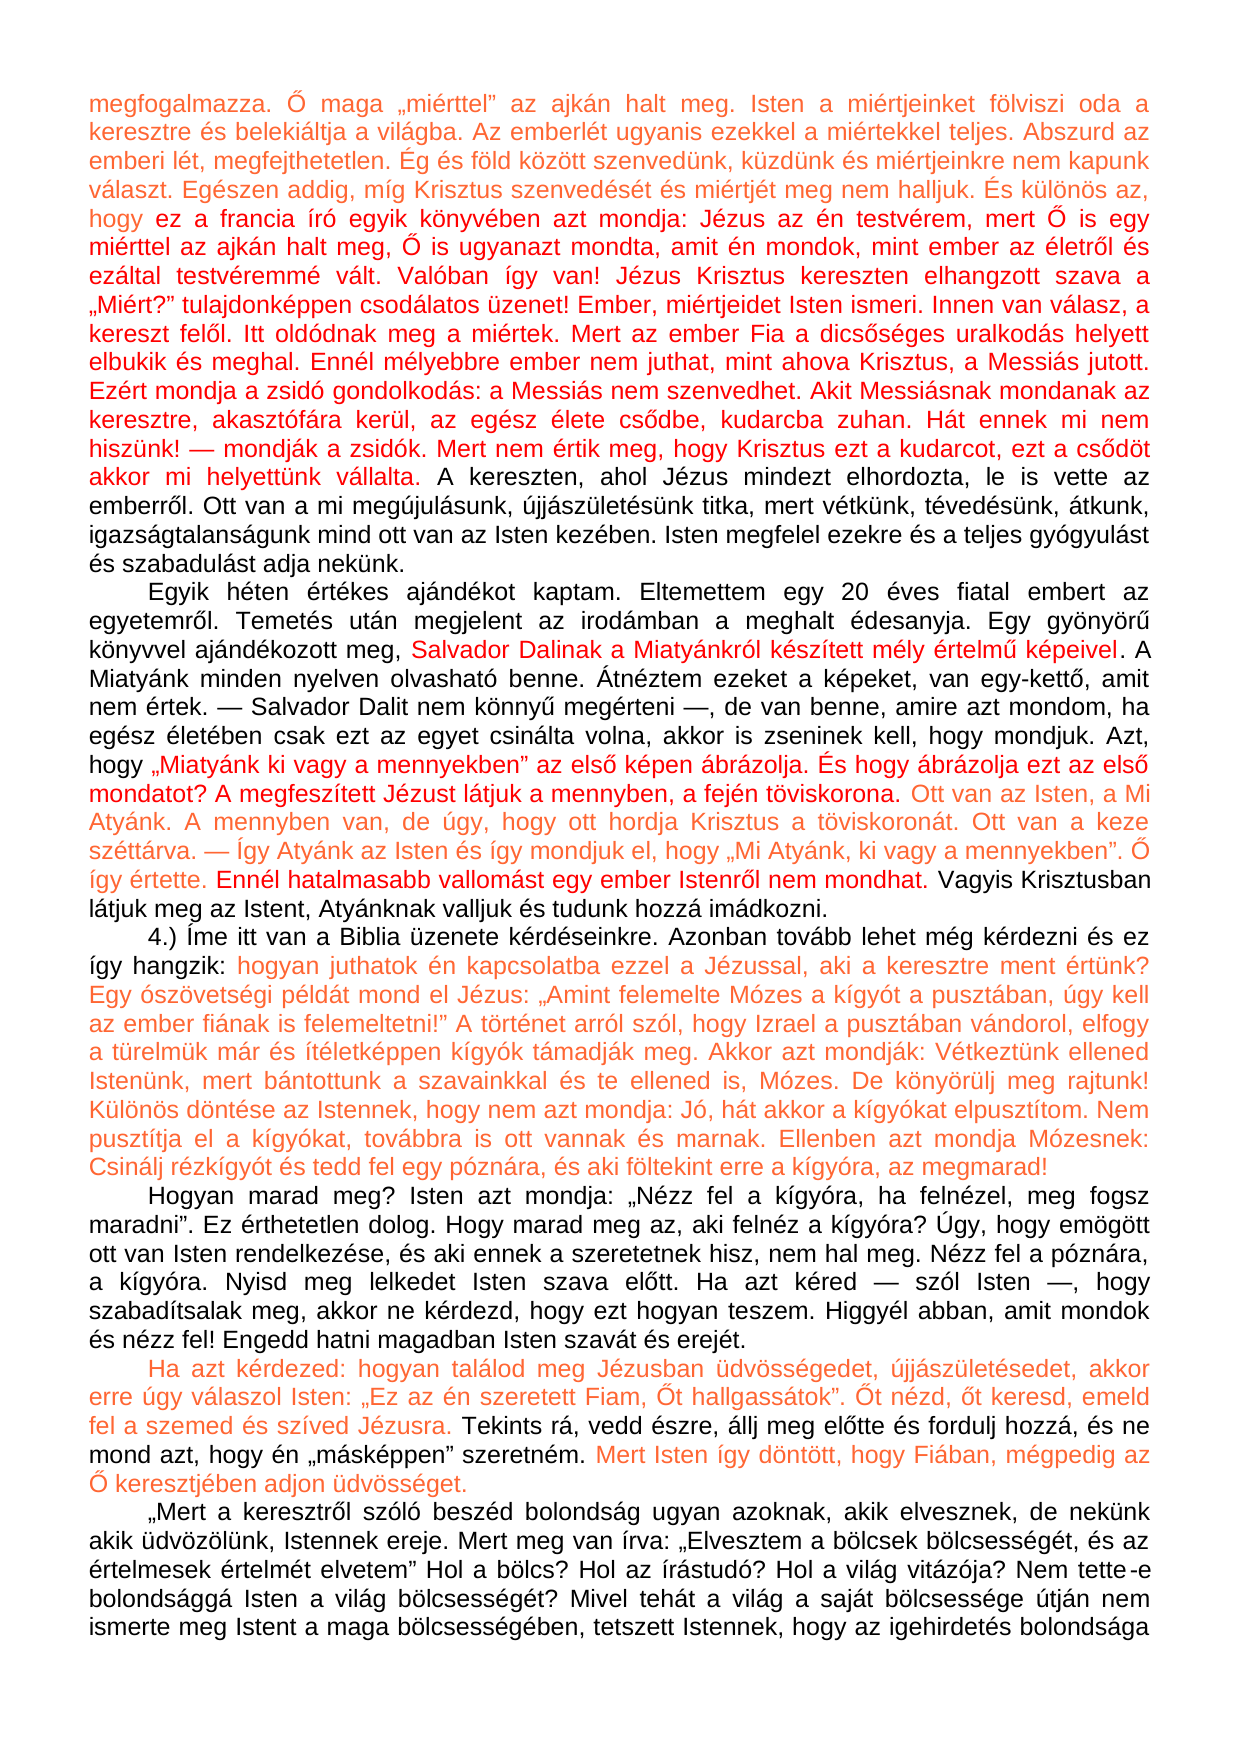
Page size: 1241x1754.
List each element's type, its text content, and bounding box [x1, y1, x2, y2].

text Ha azt kérdezed: hogyan találod meg Jézusban üdvösségedet, újjászületésedet, akkor erre úgy válaszol Isten: „Ez az én szeretett Fiam, Őt hallgassátok”. Őt nézd, őt keresd, emeld fel a szemed és szíved Jézusra. Tekints rá, vedd észre, állj meg előtte és fordulj hozzá, és ne mond azt, hogy én „másképpen” szeretném. Mert Isten így döntött, hogy Fiában, mégpedig az Ő keresztjében adjon üdvösséget. [88, 1353, 1152, 1497]
text „Mert a keresztről szóló beszéd bolondság ugyan azoknak, akik elvesznek, de nekünk akik üdvözölünk, Istennek ereje. Mert meg van írva: „Elvesztem a bölcsek bölcsességét, és az értelmesek értelmét elvetem” Hol a bölcs? Hol az írástudó? Hol a világ vitázója? Nem tette‑e bolondsággá Isten a világ bölcsességét? Mivel tehát a világ a saját bölcsessége útján nem ismerte meg Istent a maga bölcsességében, tetszett Istennek, hogy az igehirdetés bolondsága [88, 1497, 1152, 1641]
text Hogyan marad meg? Isten azt mondja: „Nézz fel a kígyóra, ha felnézel, meg fogsz maradni”. Ez érthetetlen dolog. Hogy marad meg az, aki felnéz a kígyóra? Úgy, hogy emögött ott van Isten rendelkezése, és aki ennek a szeretetnek hisz, nem hal meg. Nézz fel a póznára, a kígyóra. Nyisd meg lelkedet Isten szava előtt. Ha azt kéred — szól Isten —, hogy szabadítsalak meg, akkor ne kérdezd, hogy ezt hogyan teszem. Higgyél abban, amit mondok és nézz fel! Engedd hatni magadban Isten szavát és erejét. [88, 1181, 1152, 1353]
text 4.) Íme itt van a Biblia üzenete kérdéseinkre. Azonban tovább lehet még kérdezni és ez így hangzik: hogyan juthatok én kapcsolatba ezzel a Jézussal, aki a keresztre ment értünk? Egy ószövetségi példát mond el Jézus: „Amint felemelte Mózes a kígyót a pusztában, úgy kell az ember fiának is felemeltetni!” A történet arról szól, hogy Izrael a pusztában vándorol, elfogy a türelmük már és ítéletképpen kígyók támadják meg. Akkor azt mondják: Vétkeztünk ellened Istenünk, mert bántottunk a szavainkkal és te ellened is, Mózes. De könyörülj meg rajtunk! Különös döntése az Istennek, hogy nem azt mondja: Jó, hát akkor a kígyókat elpusztítom. Nem pusztítja el a kígyókat, továbbra is ott vannak és marnak. Ellenben azt mondja Mózesnek: Csinálj rézkígyót és tedd fel egy póznára, és aki föltekint erre a kígyóra, az megmarad! [88, 922, 1152, 1181]
text megfogalmazza. Ő maga „miérttel” az ajkán halt meg. Isten a miértjeinket fölviszi oda a keresztre és belekiáltja a világba. Az emberlét ugyanis ezekkel a miértekkel teljes. Abszurd az emberi lét, megfejthetetlen. Ég és föld között szenvedünk, küzdünk és miértjeinkre nem kapunk választ. Egészen addig, míg Krisztus szenvedését és miértjét meg nem halljuk. És különös az, hogy ez a francia író egyik könyvében azt mondja: Jézus az én testvérem, mert Ő is egy miérttel az ajkán halt meg, Ő is ugyanazt mondta, amit én mondok, mint ember az életről és ezáltal testvéremmé vált. Valóban így van! Jézus Krisztus kereszten elhangzott szava a „Miért?” tulajdonképpen csodálatos üzenet! Ember, miértjeidet Isten ismeri. Innen van válasz, a kereszt felől. Itt oldódnak meg a miértek. Mert az ember Fia a dicsőséges uralkodás helyett elbukik és meghal. Ennél mélyebbre ember nem juthat, mint ahova Krisztus, a Messiás jutott. Ezért mondja a zsidó gondolkodás: a Messiás nem szenvedhet. Akit Messiásnak mondanak az keresztre, akasztófára kerül, az egész élete csődbe, kudarcba zuhan. Hát ennek mi nem hiszünk! — mondják a zsidók. Mert nem értik meg, hogy Krisztus ezt a kudarcot, ezt a csődöt akkor mi helyettünk vállalta. A kereszten, ahol Jézus mindezt elhordozta, le is vette az emberről. Ott van a mi megújulásunk, újjászületésünk titka, mert vétkünk, tévedésünk, átkunk, igazságtalanságunk mind ott van az Isten kezében. Isten megfelel ezekre és a teljes gyógyulást és szabadulást adja nekünk. [88, 88, 1152, 577]
text Egyik héten értékes ajándékot kaptam. Eltemettem egy 20 éves fiatal embert az egyetemről. Temetés után megjelent az irodámban a meghalt édesanyja. Egy gyönyörű könyvvel ajándékozott meg, Salvador Dalinak a Miatyánkról készített mély értelmű képeivel. A Miatyánk minden nyelven olvasható benne. Átnéztem ezeket a képeket, van egy-kettő, amit nem értek. — Salvador Dalit nem könnyű megérteni —, de van benne, amire azt mondom, ha egész életében csak ezt az egyet csinálta volna, akkor is zseninek kell, hogy mondjuk. Azt, hogy „Miatyánk ki vagy a mennyekben” az első képen ábrázolja. És hogy ábrázolja ezt az első mondatot? A megfeszített Jézust látjuk a mennyben, a fején töviskorona. Ott van az Isten, a Mi Atyánk. A mennyben van, de úgy, hogy ott hordja Krisztus a töviskoronát. Ott van a keze széttárva. — Így Atyánk az Isten és így mondjuk el, hogy „Mi Atyánk, ki vagy a mennyekben”. Ő így értette. Ennél hatalmasabb vallomást egy ember Istenről nem mondhat. Vagyis Krisztusban látjuk meg az Istent, Atyánknak valljuk és tudunk hozzá imádkozni. [88, 577, 1152, 922]
